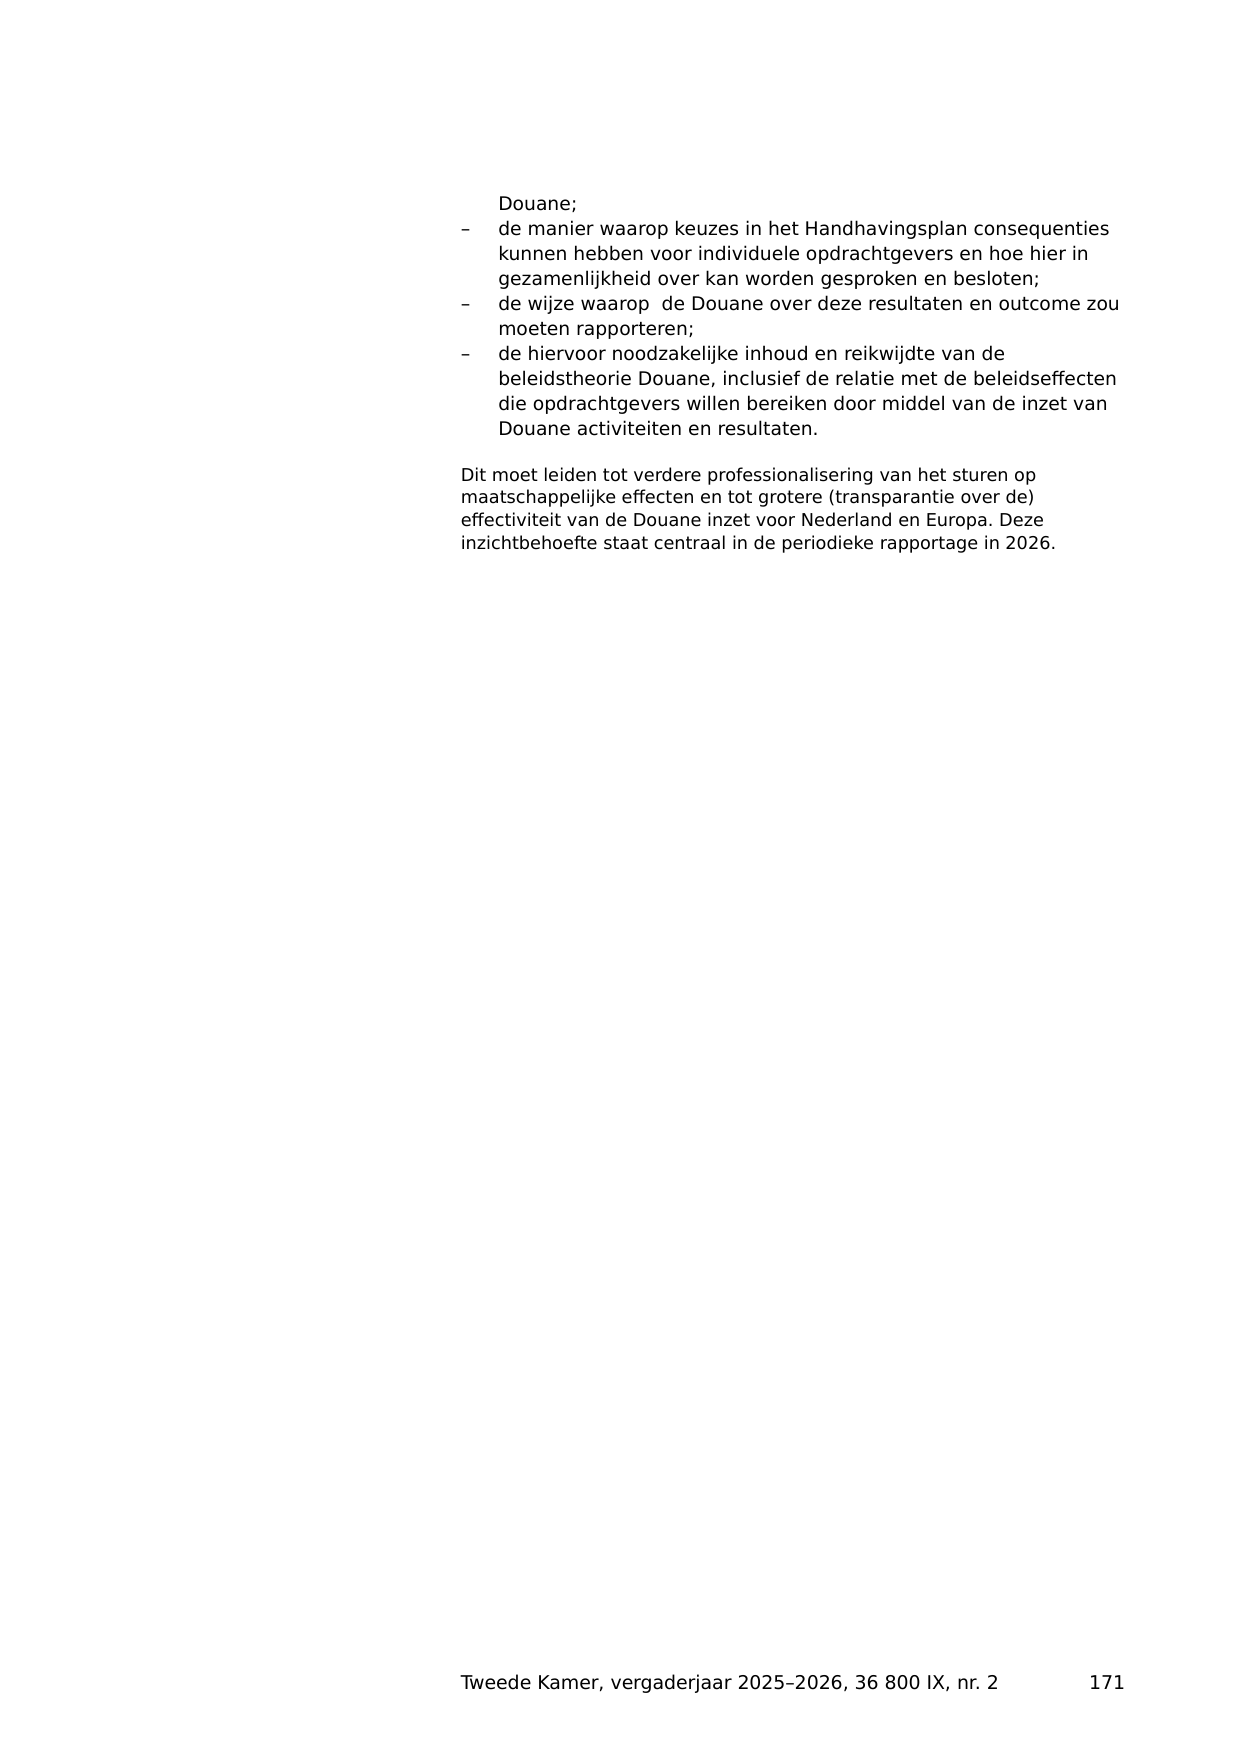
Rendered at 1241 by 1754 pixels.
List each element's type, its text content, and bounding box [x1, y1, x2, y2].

list de wijze waarop de Douane over deze resultaten en outcome zou moeten rapporteren; [461, 291, 1125, 341]
list Douane; [461, 191, 1125, 216]
list de manier waarop keuzes in het Handhavingsplan consequenties kunnen hebben voor individuele opdrachtgevers en hoe hier in gezamenlijkheid over kan worden gesproken en besloten; [461, 216, 1125, 291]
text Dit moet leiden tot verdere professionalisering van het sturen op maatschappelijke effecten en tot grotere (transparantie over de) effectiviteit van de Douane inzet voor Nederland en Europa. Deze inzichtbehoefte staat centraal in de periodieke rapportage in 2026. [461, 463, 1125, 554]
list de hiervoor noodzakelijke inhoud en reikwijdte van de beleidstheorie Douane, inclusief de relatie met de beleidseffecten die opdrachtgevers willen bereiken door middel van de inzet van Douane activiteiten en resultaten. [461, 341, 1125, 441]
